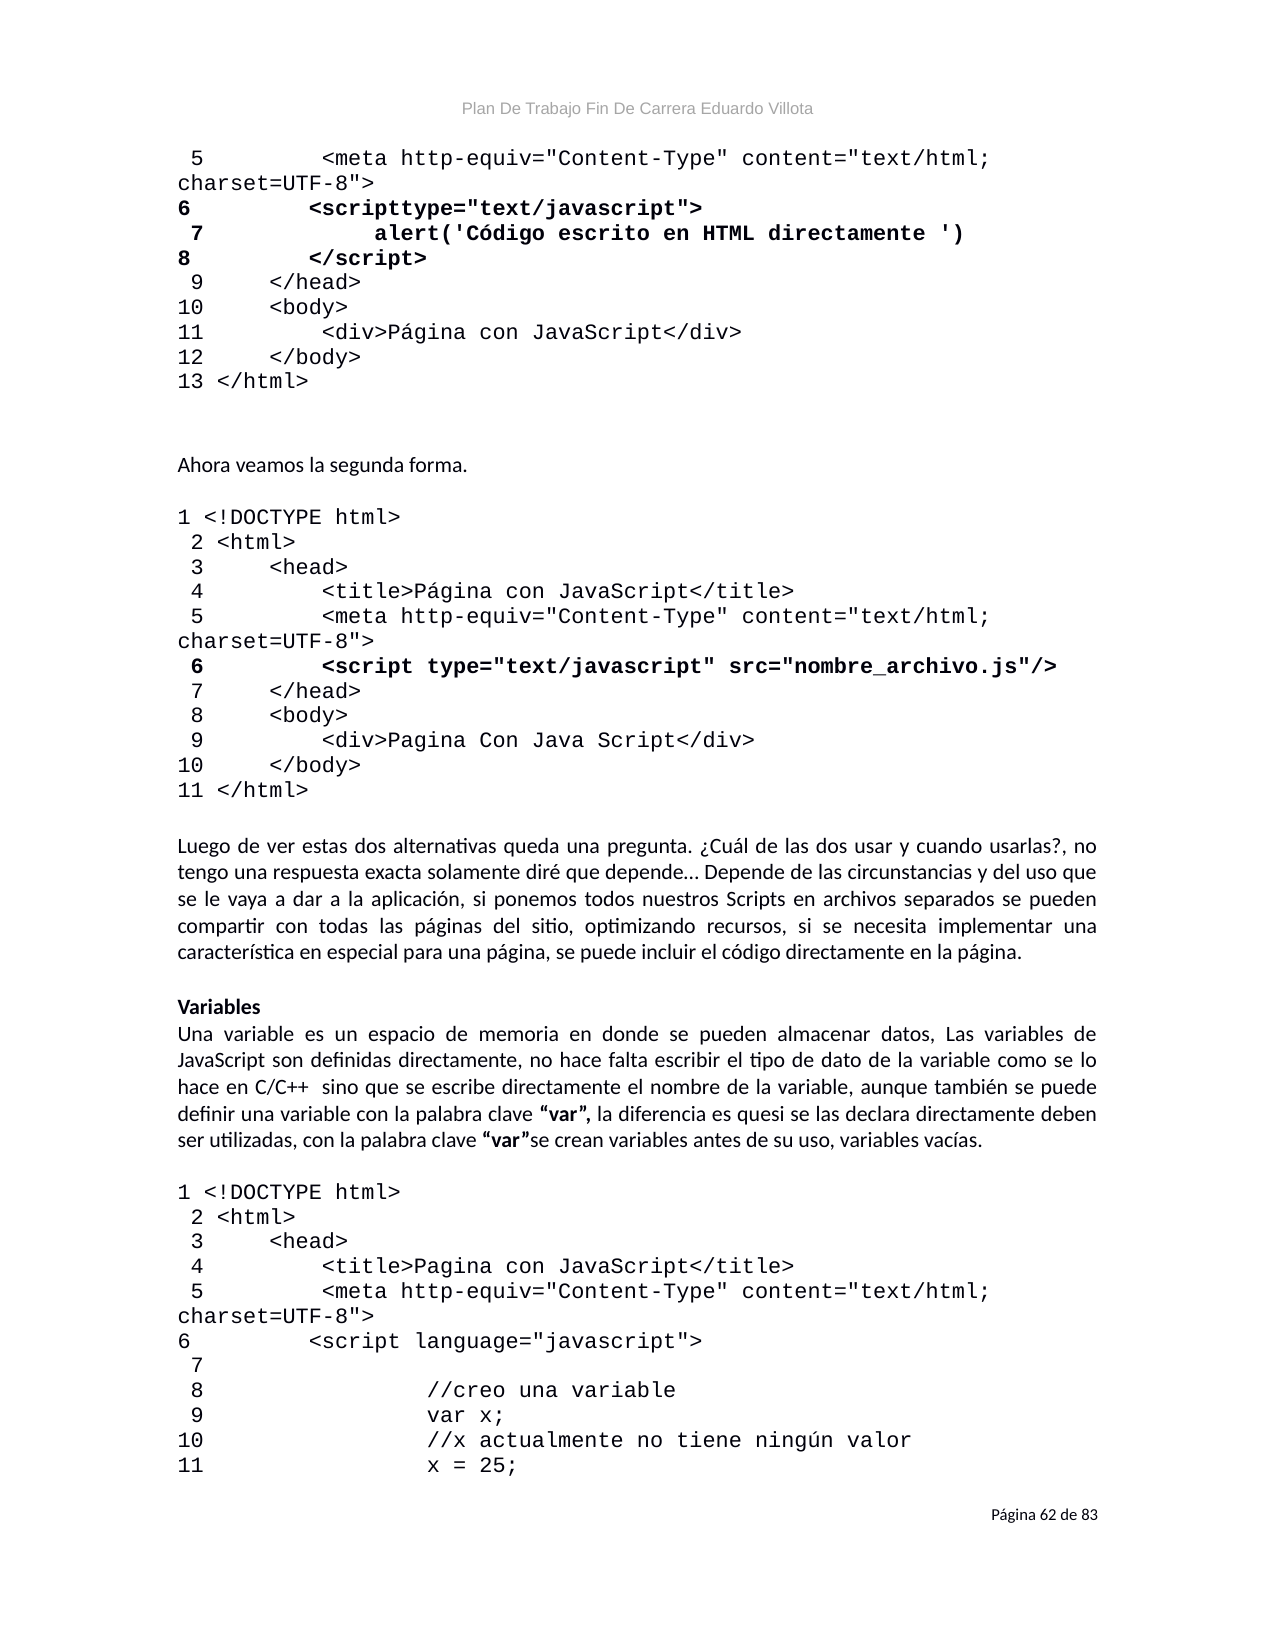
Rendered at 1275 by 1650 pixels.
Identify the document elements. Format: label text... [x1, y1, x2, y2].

text 6 <script type="text/javascript" src="nombre_archivo.js"/> [177, 655, 1098, 680]
text 6 <script language="javascript"> [177, 1330, 1098, 1355]
text 12 </body> [177, 346, 1098, 371]
text 11 <div>Página con JavaScript</div> [177, 321, 1098, 346]
text 5 <meta http-equiv="Content-Type" content="text/html; charset=UTF-8"> [177, 148, 1098, 197]
text 11 </html> [177, 779, 1098, 804]
text 2 <html> [177, 531, 1098, 556]
text 10 </body> [177, 754, 1098, 779]
text Una variable es un espacio de memoria en donde se pueden almacenar datos, Las variables de JavaScript son definidas directamente, no hace falta escribir el tipo de dato de la variable como se lo hace en C/C++ sino que se escribe directamente el nombre de la variable, aunque también se puede definir una variable con la palabra clave “var”, la diferencia es quesi se las declara directamente deben ser utilizadas, con la palabra clave “var”se crean variables antes de su uso, variables vacías. [177, 1020, 1098, 1153]
text 4 <title>Página con JavaScript</title> [177, 581, 1098, 605]
text 1 <!DOCTYPE html> [177, 1181, 1098, 1206]
text 2 <html> [177, 1206, 1098, 1231]
text 8 //creo una variable [177, 1379, 1098, 1404]
text 4 <title>Pagina con JavaScript</title> [177, 1256, 1098, 1280]
text 3 <head> [177, 1231, 1098, 1256]
text 7 alert('Código escrito en HTML directamente ') [177, 222, 1098, 247]
text 3 <head> [177, 556, 1098, 581]
text 7 [177, 1355, 1098, 1379]
text 1 <!DOCTYPE html> [177, 506, 1098, 531]
text 9 var x; [177, 1404, 1098, 1429]
text Ahora veamos la segunda forma. [177, 452, 1098, 478]
text 5 <meta http-equiv="Content-Type" content="text/html; charset=UTF-8"> [177, 605, 1098, 655]
text 9 </head> [177, 272, 1098, 296]
text Variables [177, 993, 1098, 1020]
text 11 x = 25; [177, 1454, 1098, 1479]
text 10 //x actualmente no tiene ningún valor [177, 1429, 1098, 1454]
text 6 <scripttype="text/javascript"> [177, 197, 1098, 222]
text 9 <div>Pagina Con Java Script</div> [177, 729, 1098, 754]
text 7 </head> [177, 680, 1098, 704]
text Luego de ver estas dos alternativas queda una pregunta. ¿Cuál de las dos usar y cuando usarlas?, no tengo una respuesta exacta solamente diré que depende… Depende de las circunstancias y del uso que se le vaya a dar a la aplicación, si ponemos todos nuestros Scripts en archivos separados se pueden compartir con todas las páginas del sitio, optimizando recursos, si se necesita implementar una característica en especial para una página, se puede incluir el código directamente en la página. [177, 832, 1098, 965]
text 8 <body> [177, 704, 1098, 729]
text 8 </script> [177, 247, 1098, 272]
text 5 <meta http-equiv="Content-Type" content="text/html; charset=UTF-8"> [177, 1280, 1098, 1330]
text 10 <body> [177, 296, 1098, 321]
text 13 </html> [177, 371, 1098, 396]
